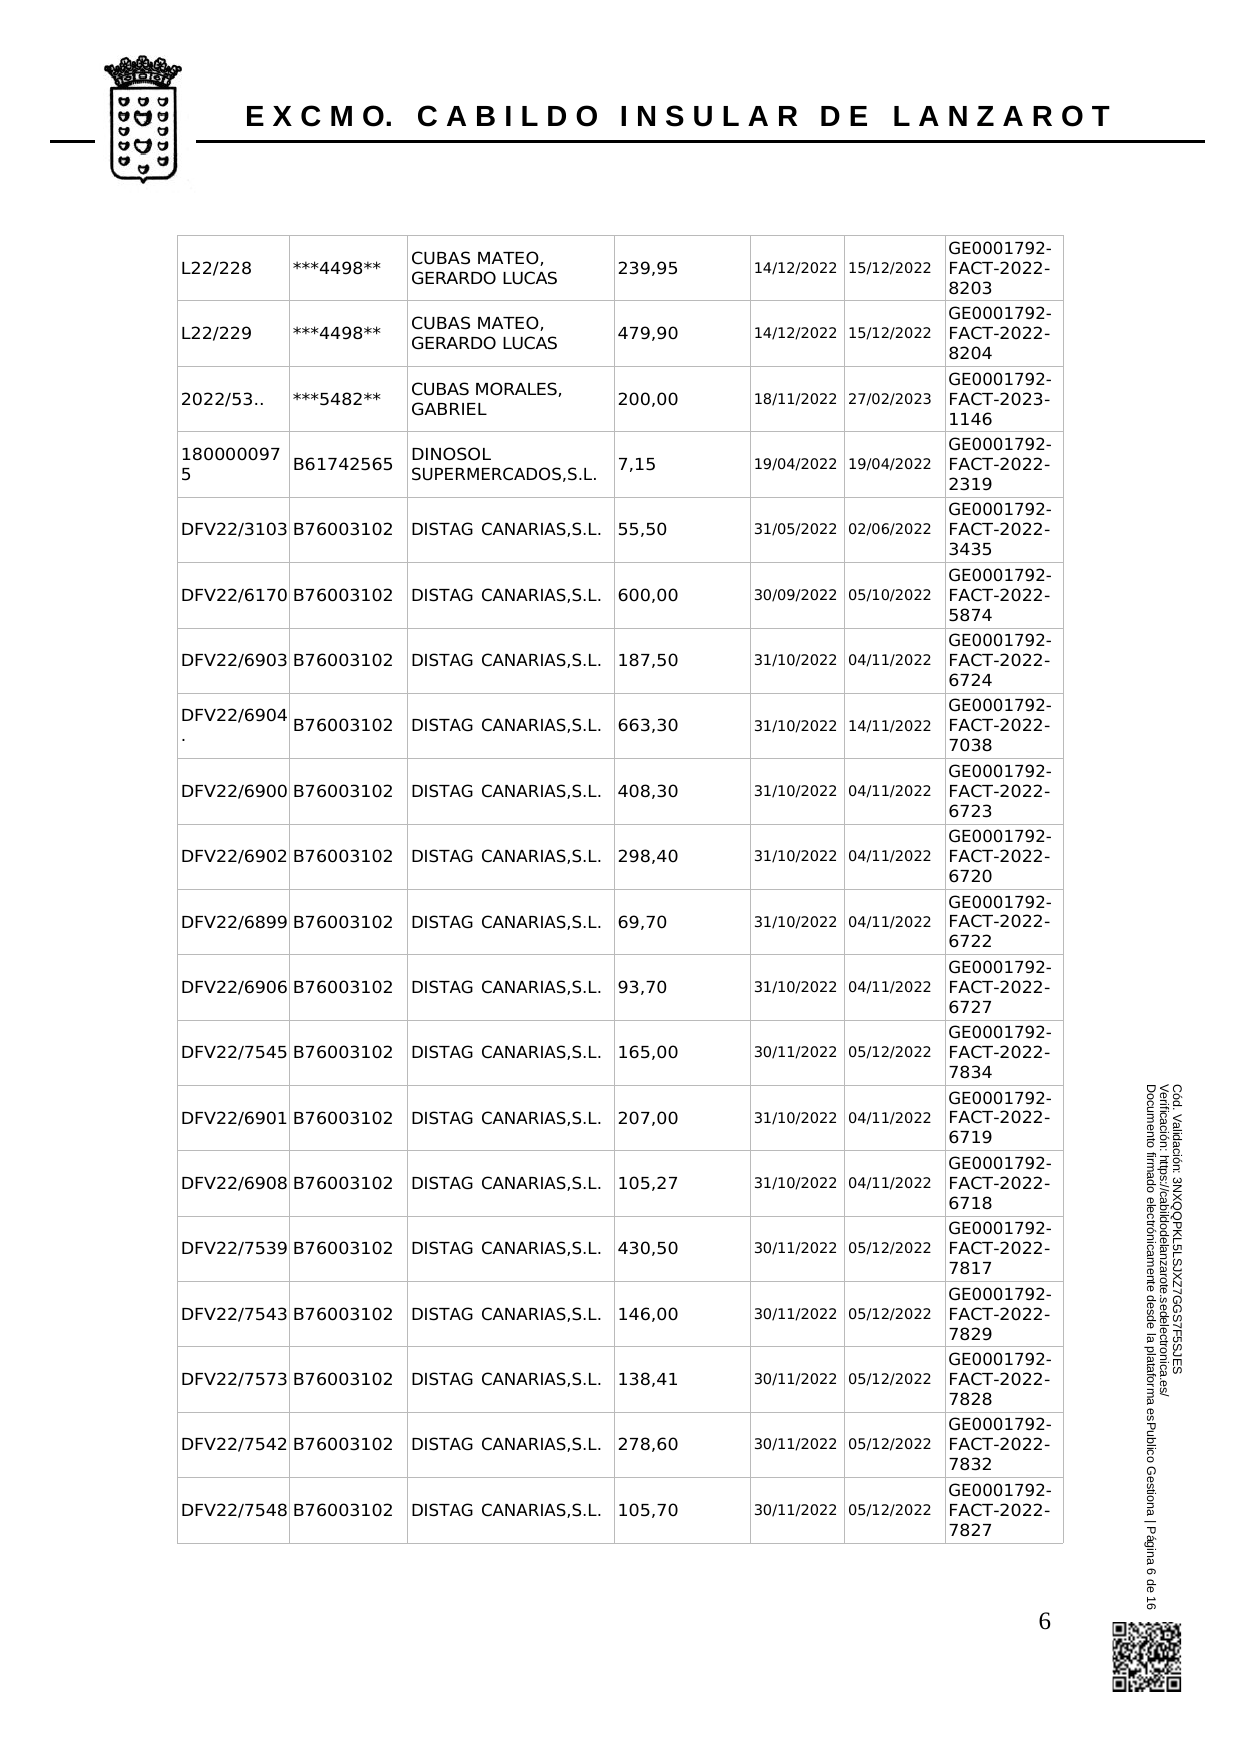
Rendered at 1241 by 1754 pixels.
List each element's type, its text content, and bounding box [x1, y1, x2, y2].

table_cell 105,27 [615, 1151, 750, 1216]
table_cell 2022/53.. [178, 367, 289, 431]
table_cell DFV22/7539 [178, 1217, 289, 1281]
table_cell DFV22/6899 [178, 890, 289, 954]
table_cell DISTAG CANARIAS,S.L. [408, 498, 614, 562]
table_cell 05/10/2022 [845, 563, 945, 627]
table_cell 30/11/2022 [751, 1282, 844, 1346]
table_cell 180000097 5 [178, 432, 289, 497]
text Cód. Validación: 3NXQQPKL5LSJXZ7GGS7F5SJES [1171, 1084, 1184, 1612]
table_cell 31/10/2022 [751, 1151, 844, 1216]
table_cell 30/11/2022 [751, 1021, 844, 1085]
table_cell GE0001792- FACT-2022- 8204 [946, 301, 1063, 366]
table_cell DISTAG CANARIAS,S.L. [408, 694, 614, 758]
table_cell DFV22/3103 [178, 498, 289, 562]
picture [1112, 1622, 1182, 1692]
table_cell 138,41 [615, 1347, 750, 1412]
table_cell 14/11/2022 [845, 694, 945, 758]
table_cell DISTAG CANARIAS,S.L. [408, 1347, 614, 1412]
table_cell 30/11/2022 [751, 1413, 844, 1477]
table_cell 05/12/2022 [845, 1021, 945, 1085]
table_cell ***5482** [290, 367, 407, 431]
text Verificación: https://cabildodelanzarote.sedelectronica.es/ [1158, 1084, 1171, 1612]
table_cell B76003102 [290, 1217, 407, 1281]
text Documento firmado electrónicamente desde la plataforma esPublico Gestiona | Página 6 de 16 [1145, 1084, 1158, 1612]
table_cell DISTAG CANARIAS,S.L. [408, 1086, 614, 1150]
table_cell B76003102 [290, 759, 407, 823]
table_cell 04/11/2022 [845, 890, 945, 954]
table_header 14/12/2022 [751, 236, 844, 300]
table_cell 30/11/2022 [751, 1347, 844, 1412]
table_cell GE0001792- FACT-2022- 7834 [946, 1021, 1063, 1085]
table_cell B76003102 [290, 1347, 407, 1412]
table_cell 31/10/2022 [751, 1086, 844, 1150]
table_cell DISTAG CANARIAS,S.L. [408, 1478, 614, 1542]
table_cell DFV22/6906 [178, 955, 289, 1019]
table_cell B76003102 [290, 1021, 407, 1085]
table_cell GE0001792- FACT-2022- 6724 [946, 629, 1063, 693]
table_cell GE0001792- FACT-2022- 7832 [946, 1413, 1063, 1477]
table_cell 69,70 [615, 890, 750, 954]
table_cell 278,60 [615, 1413, 750, 1477]
table_cell B76003102 [290, 825, 407, 889]
table_header 15/12/2022 [845, 236, 945, 300]
table_cell L22/229 [178, 301, 289, 366]
table_cell 02/06/2022 [845, 498, 945, 562]
table_cell DFV22/6908 [178, 1151, 289, 1216]
table_cell DFV22/6904 . [178, 694, 289, 758]
table_cell 31/05/2022 [751, 498, 844, 562]
table_cell DISTAG CANARIAS,S.L. [408, 1021, 614, 1085]
table_cell DISTAG CANARIAS,S.L. [408, 629, 614, 693]
table_cell 04/11/2022 [845, 759, 945, 823]
table_cell 15/12/2022 [845, 301, 945, 366]
table_cell DFV22/7542 [178, 1413, 289, 1477]
table_cell 19/04/2022 [845, 432, 945, 497]
table_cell 207,00 [615, 1086, 750, 1150]
table_cell 93,70 [615, 955, 750, 1019]
table_cell B76003102 [290, 955, 407, 1019]
table_cell DFV22/6170 [178, 563, 289, 627]
table_cell B76003102 [290, 1478, 407, 1542]
table_cell B61742565 [290, 432, 407, 497]
table_cell DISTAG CANARIAS,S.L. [408, 825, 614, 889]
table_cell 31/10/2022 [751, 955, 844, 1019]
table_cell GE0001792- FACT-2022- 7827 [946, 1478, 1063, 1542]
table_cell DINOSOL SUPERMERCADOS,S.L. [408, 432, 614, 497]
table_cell 146,00 [615, 1282, 750, 1346]
table_cell 31/10/2022 [751, 629, 844, 693]
table_cell DFV22/7545 [178, 1021, 289, 1085]
table_cell 04/11/2022 [845, 825, 945, 889]
table_cell DISTAG CANARIAS,S.L. [408, 563, 614, 627]
table_header 239,95 [615, 236, 750, 300]
table_cell 31/10/2022 [751, 825, 844, 889]
picture [95, 39, 196, 193]
table_cell B76003102 [290, 629, 407, 693]
table_cell B76003102 [290, 563, 407, 627]
table_cell DISTAG CANARIAS,S.L. [408, 1282, 614, 1346]
table_cell DFV22/6902 [178, 825, 289, 889]
table_cell 05/12/2022 [845, 1217, 945, 1281]
table_cell GE0001792- FACT-2022- 3435 [946, 498, 1063, 562]
table_cell B76003102 [290, 498, 407, 562]
table_cell DFV22/7543 [178, 1282, 289, 1346]
table_cell 05/12/2022 [845, 1347, 945, 1412]
table_cell 05/12/2022 [845, 1282, 945, 1346]
table_cell 30/11/2022 [751, 1217, 844, 1281]
table_cell B76003102 [290, 694, 407, 758]
table_cell DISTAG CANARIAS,S.L. [408, 890, 614, 954]
table_cell CUBAS MORALES, GABRIEL [408, 367, 614, 431]
table_cell 663,30 [615, 694, 750, 758]
table_cell GE0001792- FACT-2022- 5874 [946, 563, 1063, 627]
table_header CUBAS MATEO, GERARDO LUCAS [408, 236, 614, 300]
table_cell 165,00 [615, 1021, 750, 1085]
table_header L22/228 [178, 236, 289, 300]
table_cell GE0001792- FACT-2022- 2319 [946, 432, 1063, 497]
table_cell 04/11/2022 [845, 955, 945, 1019]
table_cell 200,00 [615, 367, 750, 431]
table_cell 31/10/2022 [751, 694, 844, 758]
table_cell GE0001792- FACT-2022- 7817 [946, 1217, 1063, 1281]
table_header GE0001792- FACT-2022- 8203 [946, 236, 1063, 300]
table_cell 55,50 [615, 498, 750, 562]
table_cell DFV22/7548 [178, 1478, 289, 1542]
table_cell GE0001792- FACT-2022- 7829 [946, 1282, 1063, 1346]
table_cell 187,50 [615, 629, 750, 693]
table_cell GE0001792- FACT-2022- 6727 [946, 955, 1063, 1019]
table_cell B76003102 [290, 1151, 407, 1216]
table_cell DFV22/6900 [178, 759, 289, 823]
table_cell GE0001792- FACT-2022- 6719 [946, 1086, 1063, 1150]
table_cell DISTAG CANARIAS,S.L. [408, 759, 614, 823]
table_cell DFV22/6901 [178, 1086, 289, 1150]
table_cell ***4498** [290, 301, 407, 366]
table_cell 7,15 [615, 432, 750, 497]
table_cell CUBAS MATEO, GERARDO LUCAS [408, 301, 614, 366]
table_cell 105,70 [615, 1478, 750, 1542]
table_cell B76003102 [290, 1413, 407, 1477]
table_cell B76003102 [290, 890, 407, 954]
table_cell GE0001792- FACT-2022- 7828 [946, 1347, 1063, 1412]
table_header ***4498** [290, 236, 407, 300]
table_cell DISTAG CANARIAS,S.L. [408, 1413, 614, 1477]
table_cell GE0001792- FACT-2023- 1146 [946, 367, 1063, 431]
table_cell 18/11/2022 [751, 367, 844, 431]
table_cell DISTAG CANARIAS,S.L. [408, 1217, 614, 1281]
table_cell 05/12/2022 [845, 1413, 945, 1477]
table_cell 31/10/2022 [751, 890, 844, 954]
table_cell 19/04/2022 [751, 432, 844, 497]
table_cell 30/09/2022 [751, 563, 844, 627]
table_cell GE0001792- FACT-2022- 6720 [946, 825, 1063, 889]
table_cell 479,90 [615, 301, 750, 366]
table_cell GE0001792- FACT-2022- 7038 [946, 694, 1063, 758]
table_cell 31/10/2022 [751, 759, 844, 823]
table_cell B76003102 [290, 1282, 407, 1346]
table_cell 04/11/2022 [845, 1151, 945, 1216]
table_cell GE0001792- FACT-2022- 6723 [946, 759, 1063, 823]
table_cell GE0001792- FACT-2022- 6722 [946, 890, 1063, 954]
table_cell 408,30 [615, 759, 750, 823]
table_cell 27/02/2023 [845, 367, 945, 431]
table_cell 600,00 [615, 563, 750, 627]
table_cell B76003102 [290, 1086, 407, 1150]
table_cell 04/11/2022 [845, 629, 945, 693]
table_cell 04/11/2022 [845, 1086, 945, 1150]
table_cell DFV22/7573 [178, 1347, 289, 1412]
table_cell 30/11/2022 [751, 1478, 844, 1542]
table_cell DISTAG CANARIAS,S.L. [408, 955, 614, 1019]
table_cell 05/12/2022 [845, 1478, 945, 1542]
table_cell 430,50 [615, 1217, 750, 1281]
table_cell 14/12/2022 [751, 301, 844, 366]
table_cell GE0001792- FACT-2022- 6718 [946, 1151, 1063, 1216]
table_cell 298,40 [615, 825, 750, 889]
table_cell DFV22/6903 [178, 629, 289, 693]
table_cell DISTAG CANARIAS,S.L. [408, 1151, 614, 1216]
